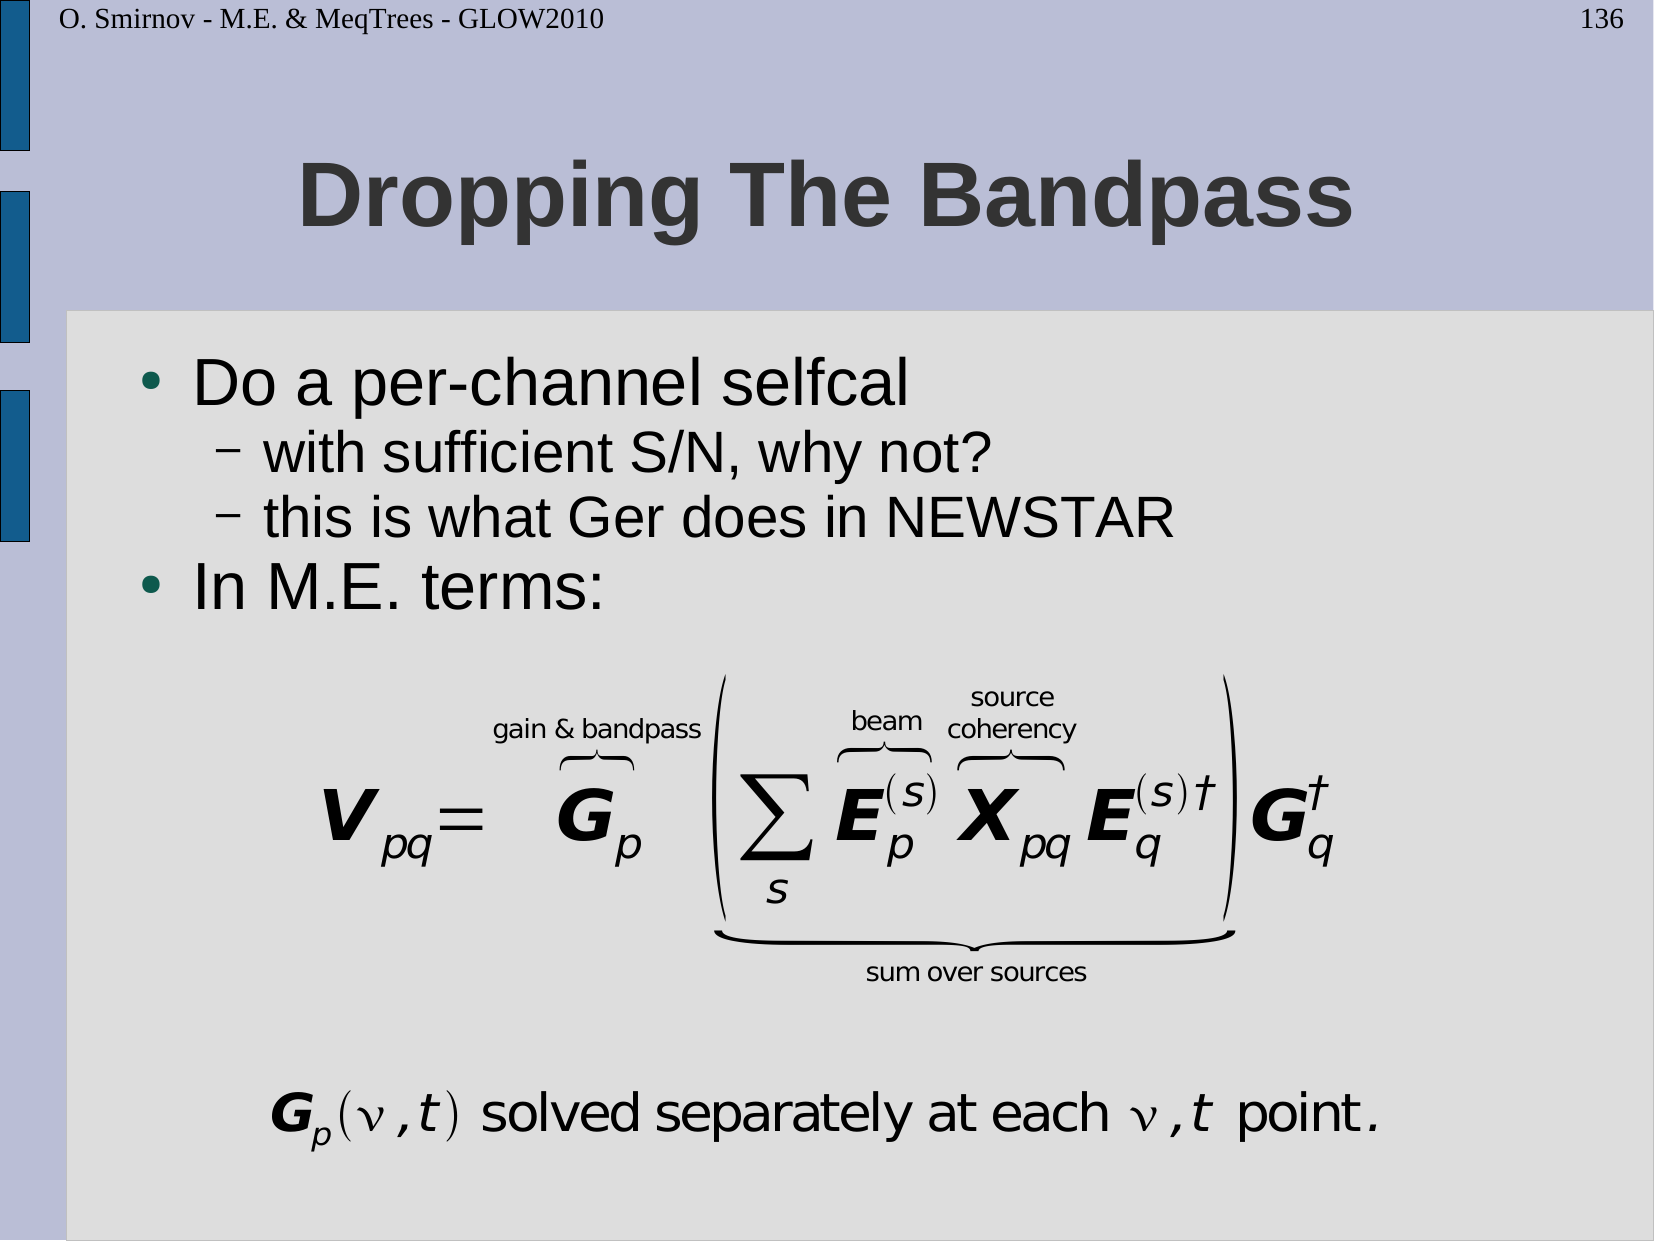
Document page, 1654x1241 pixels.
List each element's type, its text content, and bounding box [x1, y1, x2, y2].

title Dropping The Bandpass [121, 91, 1534, 299]
chart [261, 670, 1389, 1233]
list Do a per-channel selfcal with sufficient S/N, why not? this is what Ger does in NEWSTAR In M.E. terms: [121, 344, 1534, 1127]
